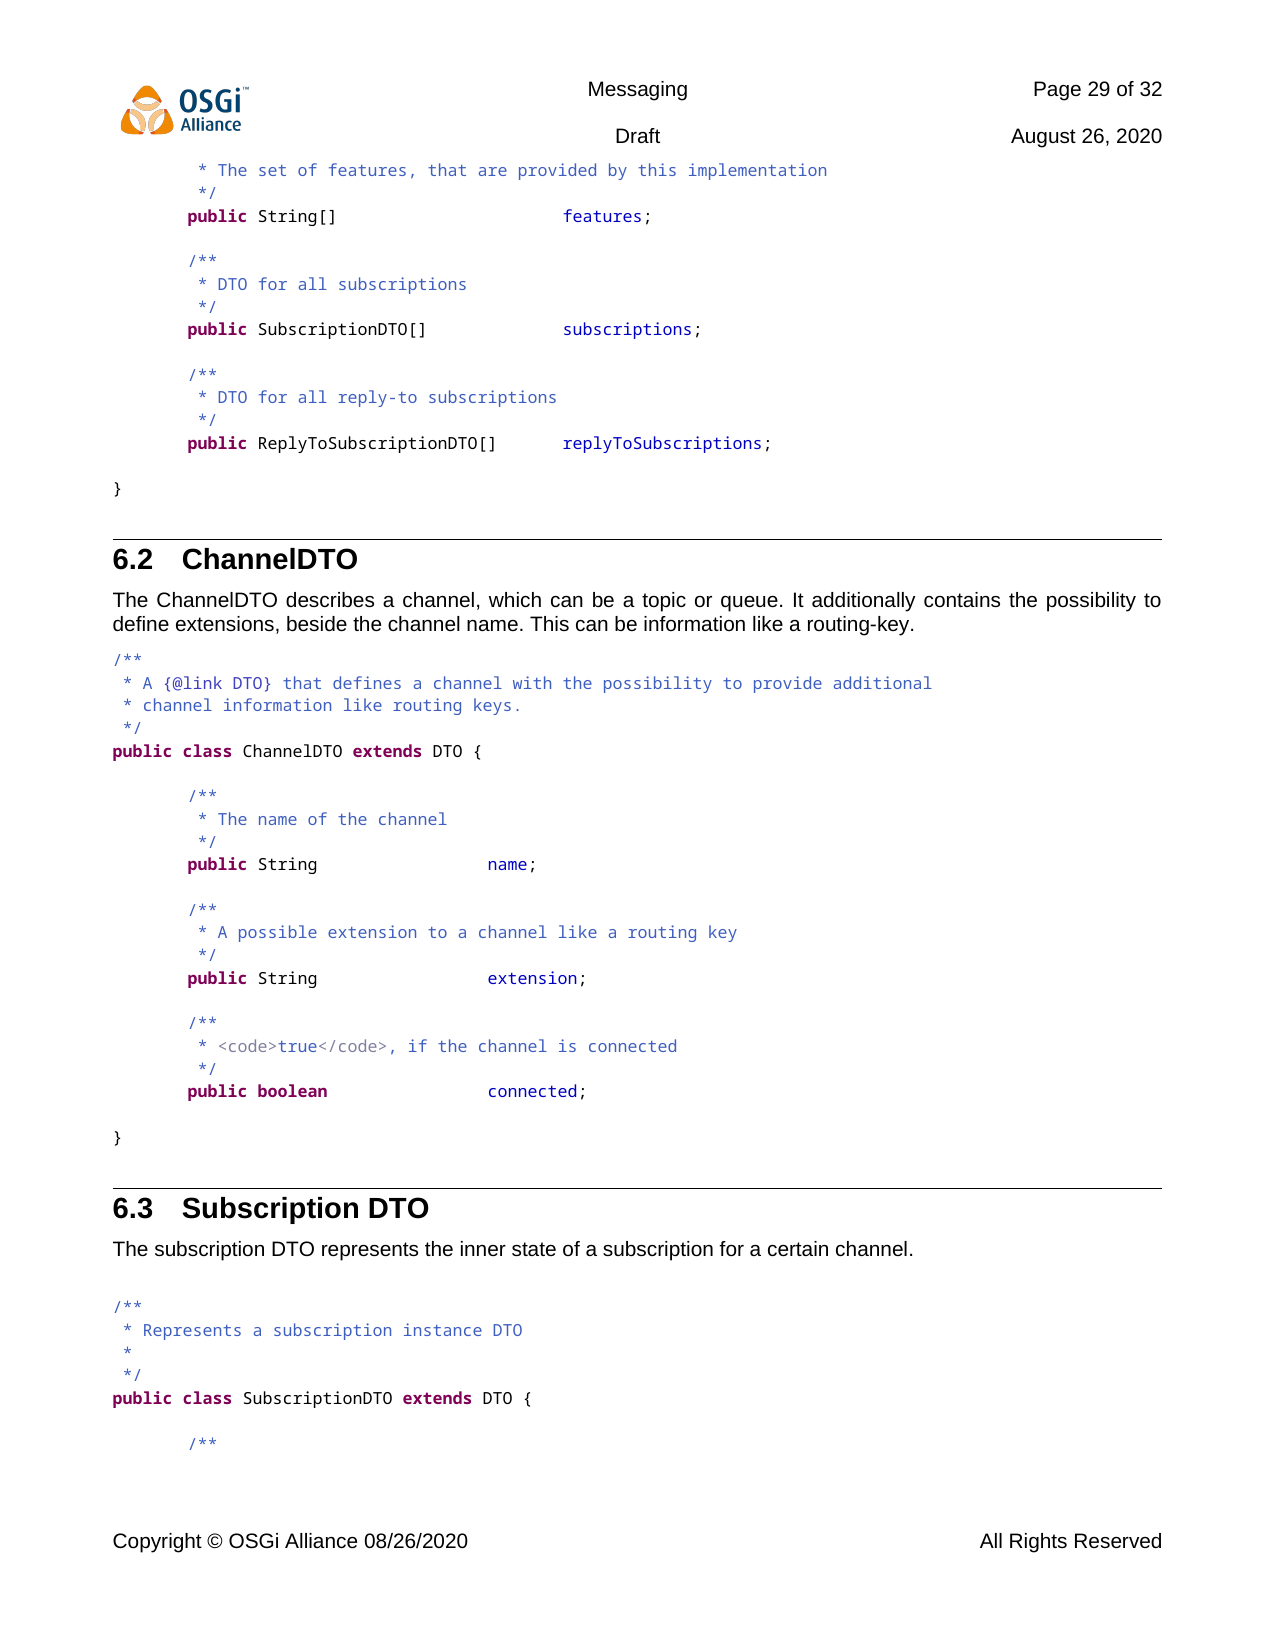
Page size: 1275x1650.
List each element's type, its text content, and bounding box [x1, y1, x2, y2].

picture [113, 78, 257, 142]
text public class SubscriptionDTO extends DTO { [112, 1387, 1162, 1409]
text } [112, 477, 1162, 499]
text } [112, 1125, 1162, 1148]
text */ [112, 1364, 1162, 1387]
text */ [112, 717, 1162, 739]
subtitle ChannelDTO [112, 540, 1162, 576]
text * DTO for all subscriptions [112, 272, 1162, 295]
text /** [112, 898, 1162, 921]
text * channel information like routing keys. [112, 694, 1162, 717]
text The ChannelDTO describes a channel, which can be a topic or queue. It additionally contains the possibility to define extensions, beside the channel name. This can be information like a routing-key. [112, 588, 1162, 636]
text public class ChannelDTO extends DTO { [112, 739, 1162, 762]
text public boolean connected; [112, 1080, 1162, 1103]
text * DTO for all reply-to subscriptions [112, 386, 1162, 409]
text public String extension; [112, 966, 1162, 989]
text * [112, 1341, 1162, 1364]
text public ReplyToSubscriptionDTO[] replyToSubscriptions; [112, 431, 1162, 454]
text */ [112, 409, 1162, 431]
text /** [112, 1296, 1162, 1318]
text */ [112, 1057, 1162, 1080]
text */ [112, 830, 1162, 853]
text * The set of features, that are provided by this implementation [112, 159, 1162, 182]
text The subscription DTO represents the inner state of a subscription for a certain channel. [112, 1237, 1162, 1261]
text /** [112, 648, 1162, 671]
text */ [112, 182, 1162, 204]
text public String[] features; [112, 204, 1162, 227]
text /** [112, 1432, 1162, 1455]
text public SubscriptionDTO[] subscriptions; [112, 318, 1162, 341]
subtitle Subscription DTO [112, 1189, 1162, 1224]
text */ [112, 295, 1162, 318]
text /** [112, 1012, 1162, 1034]
text public String name; [112, 853, 1162, 876]
text /** [112, 250, 1162, 272]
text * A {@link DTO} that defines a channel with the possibility to provide additional [112, 671, 1162, 694]
text * The name of the channel [112, 807, 1162, 830]
text * A possible extension to a channel like a routing key [112, 921, 1162, 944]
text /** [112, 363, 1162, 386]
text /** [112, 785, 1162, 807]
text * Represents a subscription instance DTO [112, 1318, 1162, 1341]
text * <code>true</code>, if the channel is connected [112, 1034, 1162, 1057]
text */ [112, 944, 1162, 966]
